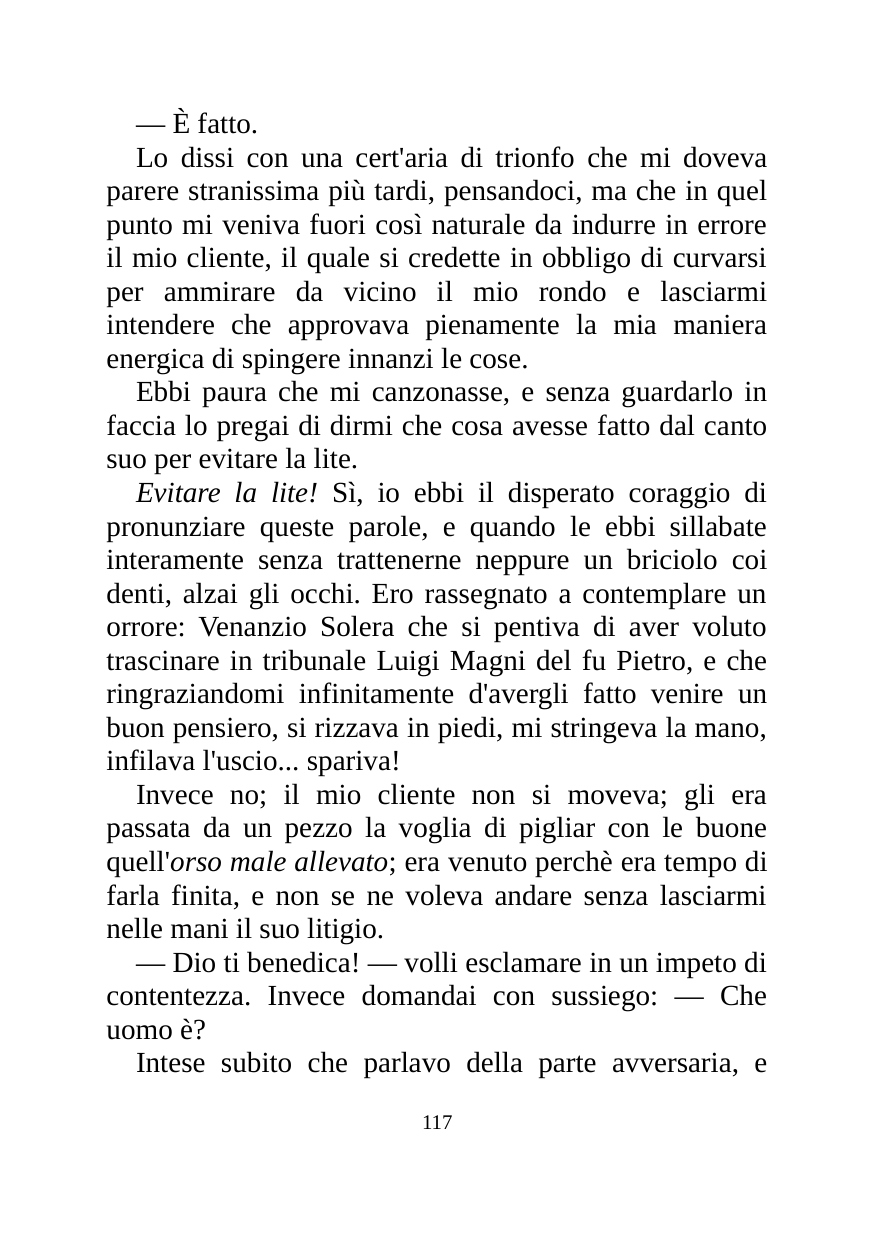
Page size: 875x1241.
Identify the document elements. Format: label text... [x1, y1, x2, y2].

text — È fatto. [106, 106, 768, 140]
text Intese subito che parlavo della parte avversaria, e [106, 1045, 768, 1079]
text Lo dissi con una cert'aria di trionfo che mi doveva parere stranissima più tardi, pensandoci, ma che in quel punto mi veniva fuori così naturale da indurre in errore il mio cliente, il quale si credette in obbligo di curvarsi per ammirare da vicino il mio rondo e lasciarmi intendere che approvava pienamente la mia maniera energica di spingere innanzi le cose. [106, 140, 768, 374]
text — Dio ti benedica! — volli esclamare in un impeto di contentezza. Invece domandai con sussiego: — Che uomo è? [106, 945, 768, 1045]
text Invece no; il mio cliente non si moveva; gli era passata da un pezzo la voglia di pigliar con le buone quell'orso male allevato; era venuto perchè era tempo di farla finita, e non se ne voleva andare senza lasciarmi nelle mani il suo litigio. [106, 777, 768, 945]
text Ebbi paura che mi canzonasse, e senza guardarlo in faccia lo pregai di dirmi che cosa avesse fatto dal canto suo per evitare la lite. [106, 374, 768, 475]
text Evitare la lite! Sì, io ebbi il disperato coraggio di pronunziare queste parole, e quando le ebbi sillabate interamente senza trattenerne neppure un briciolo coi denti, alzai gli occhi. Ero rassegnato a contemplare un orrore: Venanzio Solera che si pentiva di aver voluto trascinare in tribunale Luigi Magni del fu Pietro, e che ringraziandomi infinitamente d'avergli fatto venire un buon pensiero, si rizzava in piedi, mi stringeva la mano, infilava l'uscio... spariva! [106, 475, 768, 777]
